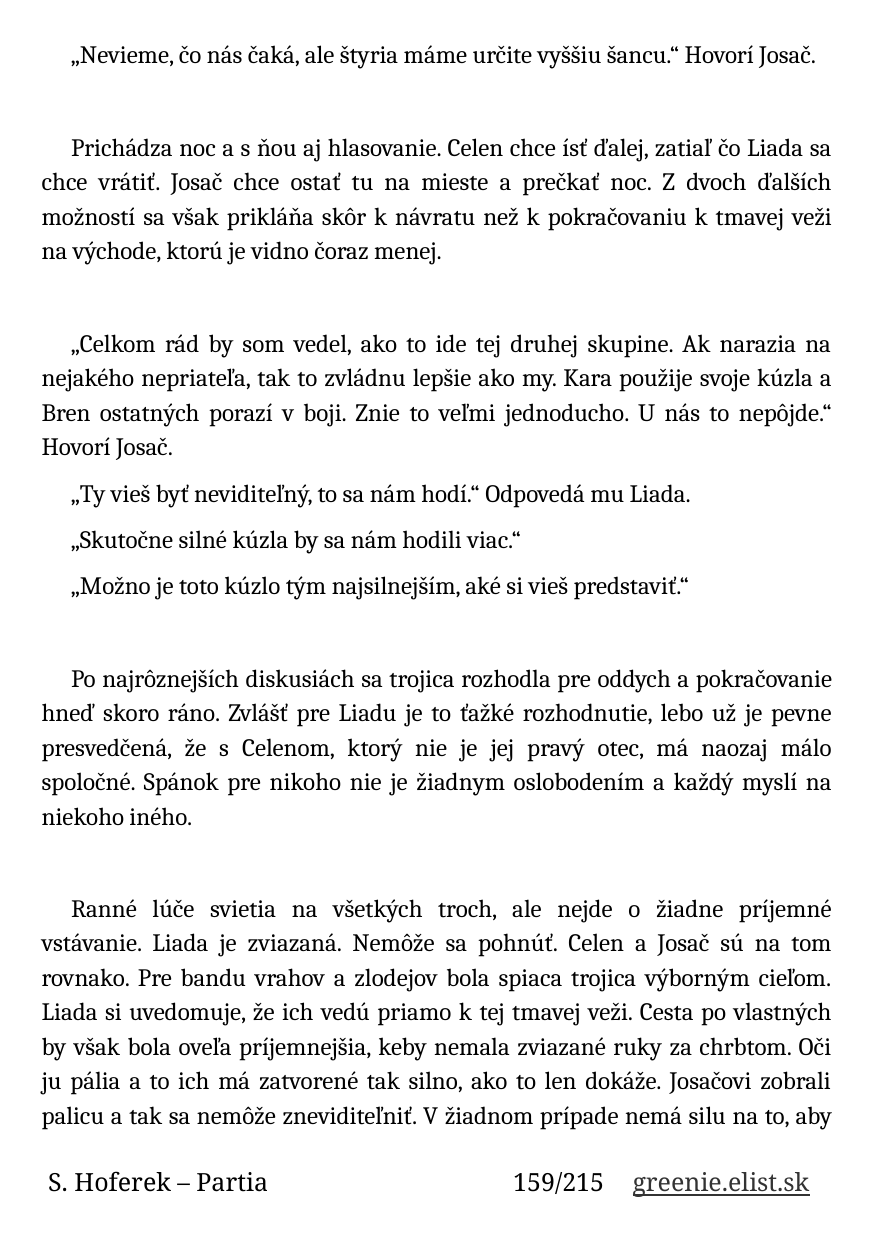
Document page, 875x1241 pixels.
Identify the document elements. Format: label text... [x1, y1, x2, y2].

text „Ty vieš byť neviditeľný, to sa nám hodí.“ Odpovedá mu Liada. [41, 479, 833, 508]
text „Možno je toto kúzlo tým najsilnejším, aké si vieš predstaviť.“ [41, 572, 833, 601]
text Ranné lúče svietia na všetkých troch, ale nejde o žiadne príjemné vstávanie. Liada je zviazaná. Nemôže sa pohnúť. Celen a Josač sú na tom rovnako. Pre bandu vrahov a zlodejov bola spiaca trojica výborným cieľom. Liada si uvedomuje, že ich vedú priamo k tej tmavej veži. Cesta po vlastných by však bola oveľa príjemnejšia, keby nemala zviazané ruky za chrbtom. Oči ju pália a to ich má zatvorené tak silno, ako to len dokáže. Josačovi zobrali palicu a tak sa nemôže zneviditeľniť. V žiadnom prípade nemá silu na to, aby [41, 895, 833, 1131]
text „Nevieme, čo nás čaká, ale štyria máme určite vyššiu šancu.“ Hovorí Josač. [41, 41, 833, 70]
text „Celkom rád by som vedel, ako to ide tej druhej skupine. Ak narazia na nejakého nepriateľa, tak to zvládnu lepšie ako my. Kara použije svoje kúzla a Bren ostatných porazí v boji. Znie to veľmi jednoducho. U nás to nepôjde.“ Hovorí Josač. [41, 330, 833, 462]
text Prichádza noc a s ňou aj hlasovanie. Celen chce ísť ďalej, zatiaľ čo Liada sa chce vrátiť. Josač chce ostať tu na mieste a prečkať noc. Z dvoch ďalších možností sa však prikláňa skôr k návratu než k pokračovaniu k tmavej veži na východe, ktorú je vidno čoraz menej. [41, 134, 833, 266]
text Po najrôznejších diskusiách sa trojica rozhodla pre oddych a pokračovanie hneď skoro ráno. Zvlášť pre Liadu je to ťažké rozhodnutie, lebo už je pevne presvedčená, že s Celenom, ktorý nie je jej pravý otec, má naozaj málo spoločné. Spánok pre nikoho nie je žiadnym oslobodením a každý myslí na niekoho iného. [41, 664, 833, 831]
text „Skutočne silné kúzla by sa nám hodili viac.“ [41, 526, 833, 554]
